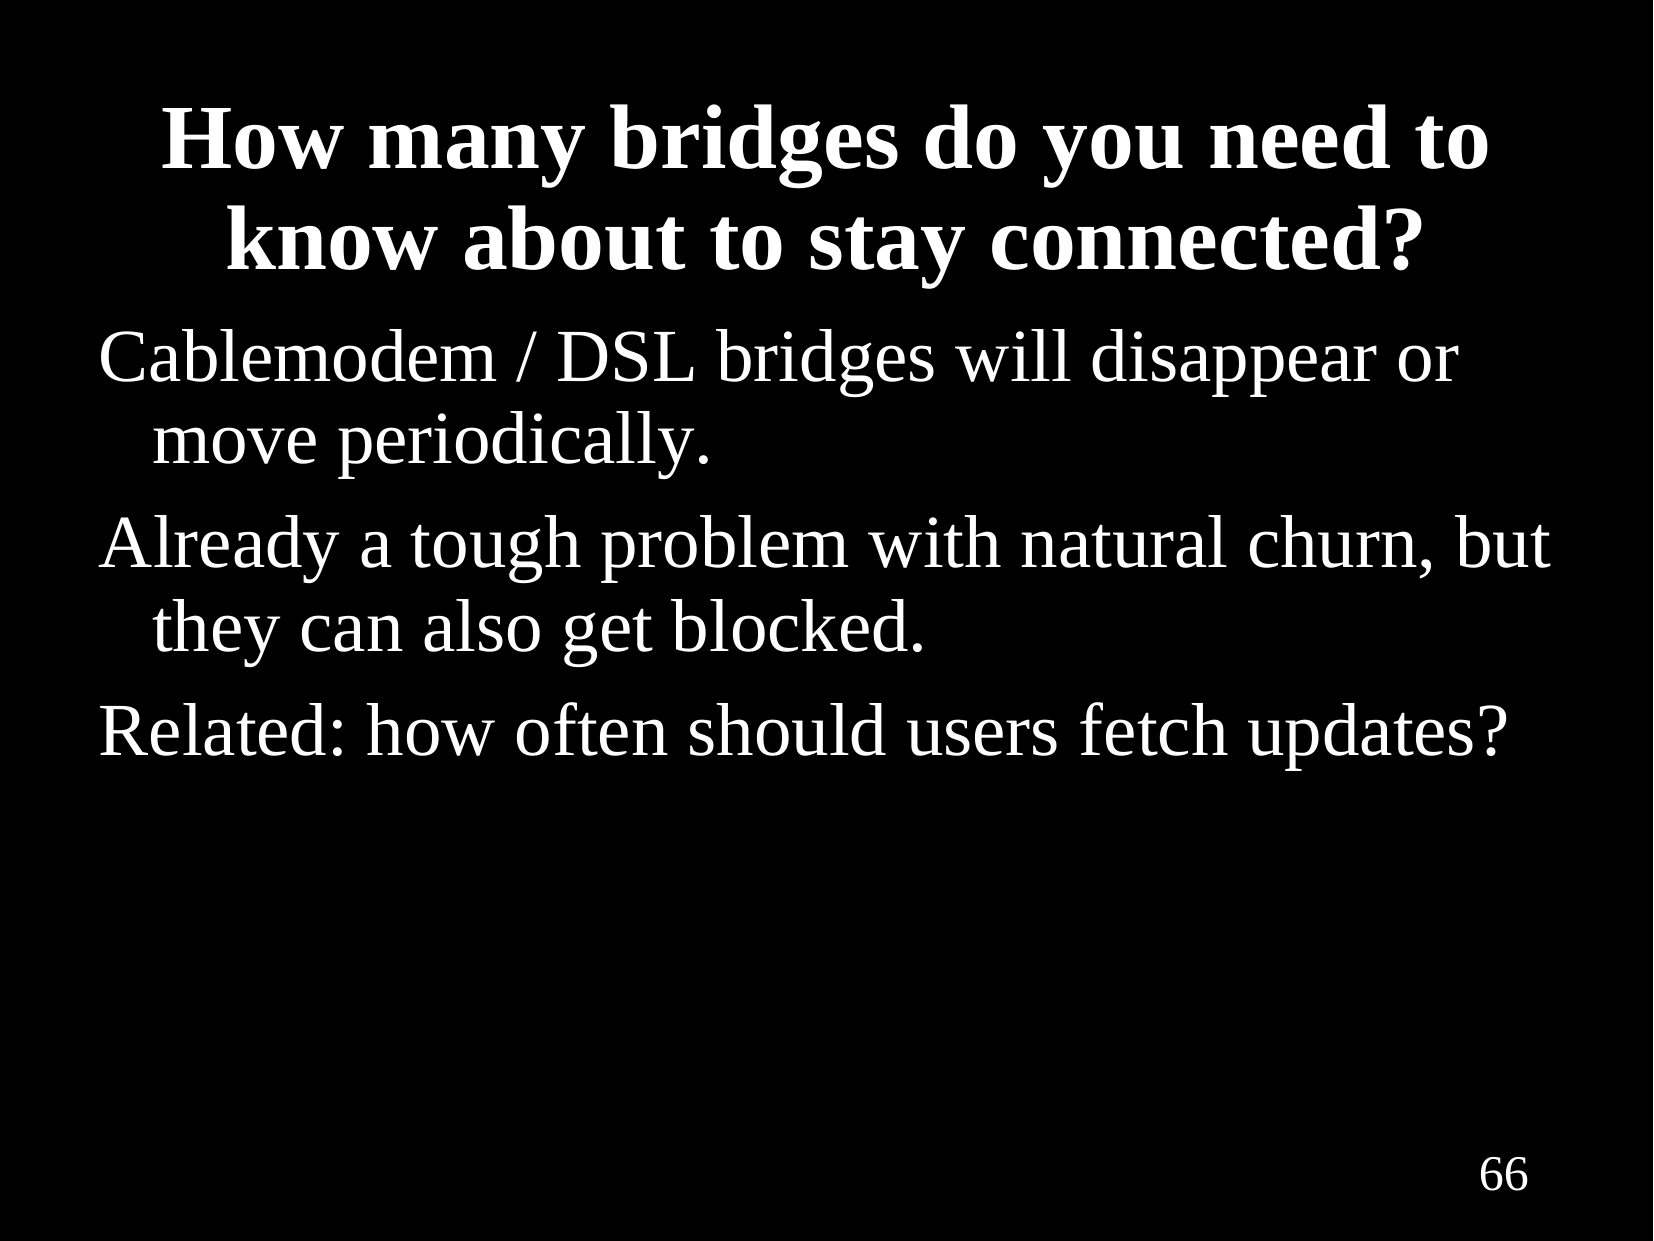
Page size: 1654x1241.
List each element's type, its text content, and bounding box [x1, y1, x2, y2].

list Cablemodem / DSL bridges will disappear or move periodically. Already a tough problem with natural churn, but they can also get blocked. Related: how often should users fetch updates? [81, 314, 1572, 1104]
title How many bridges do you need to know about to stay connected? [121, 50, 1534, 314]
